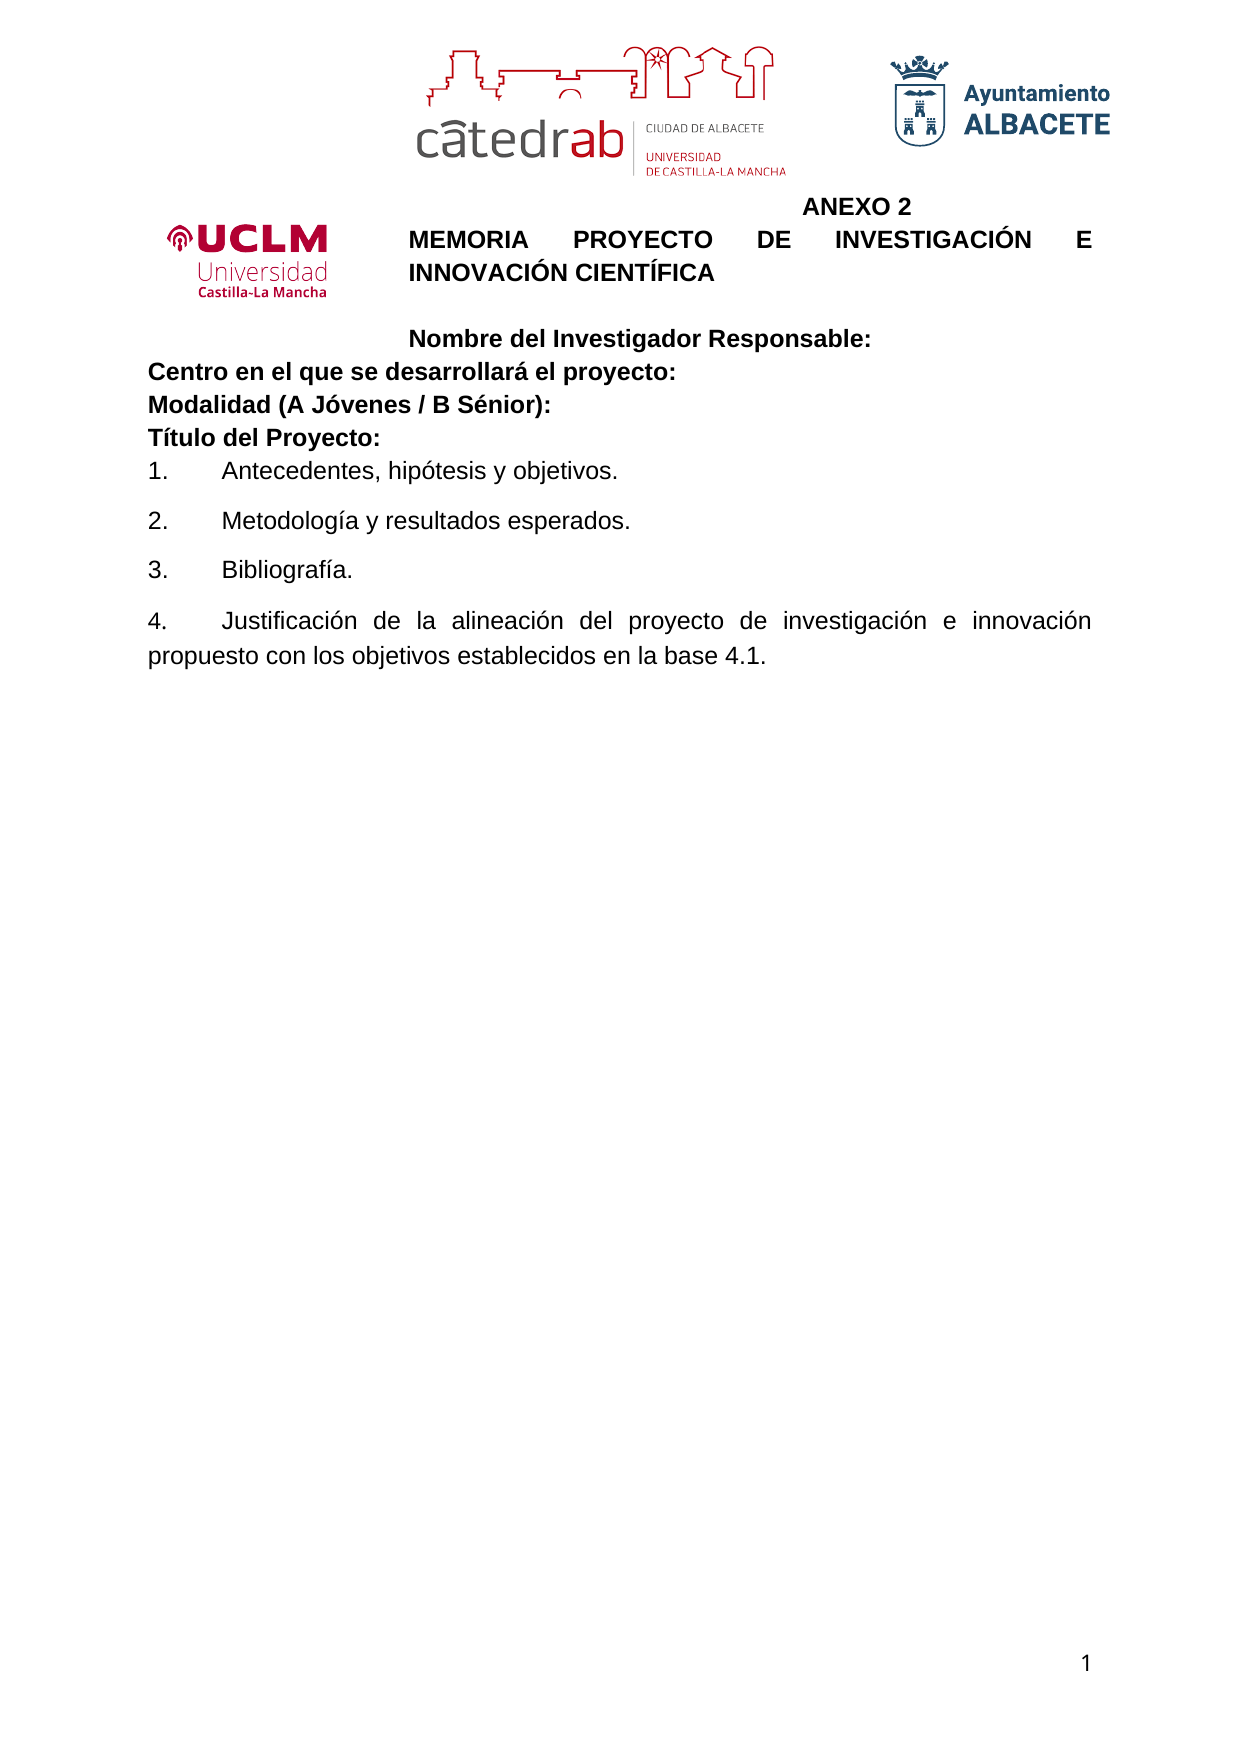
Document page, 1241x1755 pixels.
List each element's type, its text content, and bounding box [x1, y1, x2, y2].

list Bibliografía. [148, 556, 1093, 584]
list Antecedentes, hipótesis y objetivos. [148, 456, 1093, 485]
list Justificación de la alineación del proyecto de investigación e innovación propuesto con los objetivos establecidos en la base 4.1. [148, 605, 1093, 669]
text ANEXO 2 [148, 192, 1093, 221]
text Título del Proyecto: [148, 423, 1093, 452]
text Nombre del Investigador Responsable: [148, 324, 1093, 353]
text MEMORIA PROYECTO DE INVESTIGACIÓN E INNOVACIÓN CIENTÍFICA [148, 225, 1093, 287]
text Modalidad (A Jóvenes / B Sénior): [148, 390, 1093, 419]
list Metodología y resultados esperados. [148, 506, 1093, 534]
text Centro en el que se desarrollará el proyecto: [148, 357, 1093, 386]
